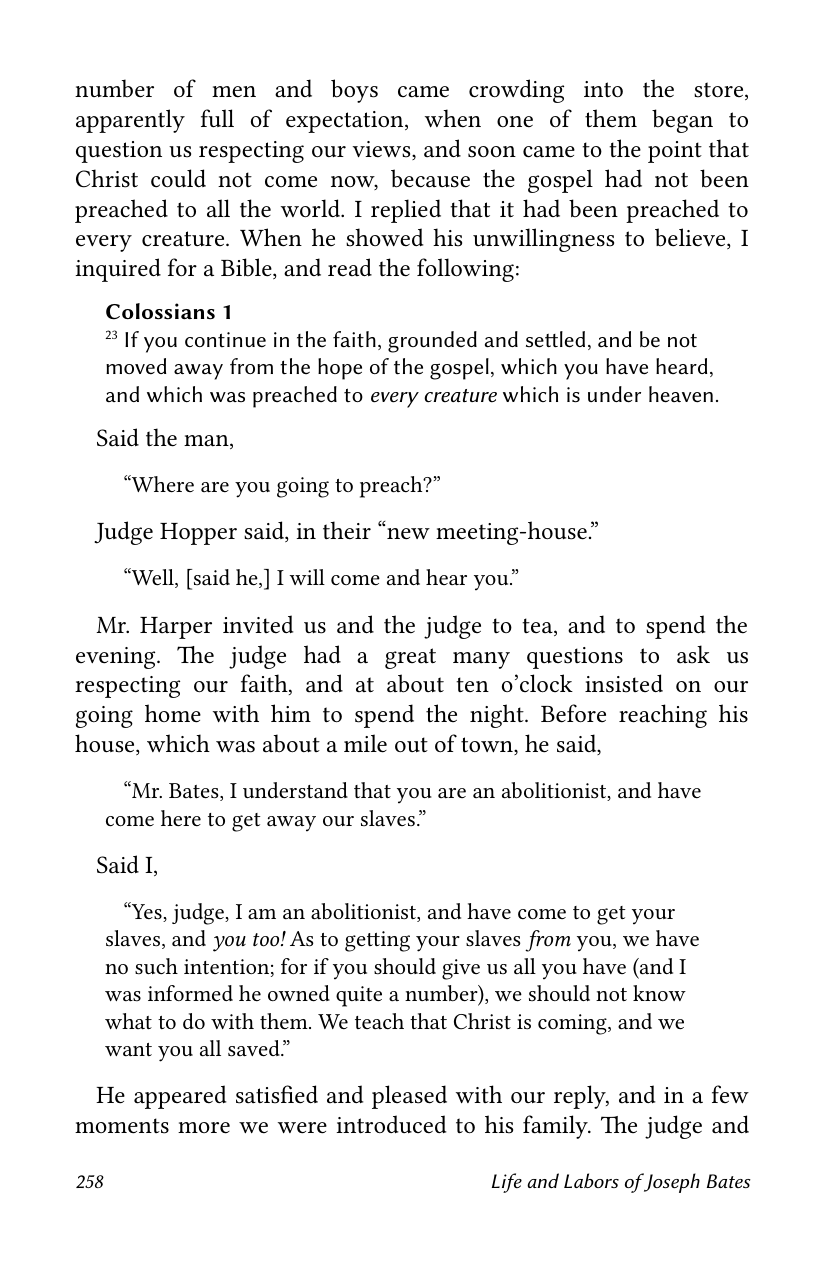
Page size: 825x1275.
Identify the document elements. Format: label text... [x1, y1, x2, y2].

text “Yes, judge, I am an abolitionist, and have come to get your slaves, and you too! As to getting your slaves from you, we have no such intention; for if you should give us all you have (and I was informed he owned quite a number), we should not know what to do with them. We teach that Christ is coming, and we want you all saved.” [105, 899, 720, 1062]
text “Mr. Bates, I understand that you are an abolitionist, and have come here to get away our slaves.” [105, 778, 720, 832]
text Colossians 1 [105, 299, 750, 325]
text Said the man, [75, 424, 750, 453]
text Judge Hopper said, in their “new meeting-house.” [75, 517, 750, 546]
text “Well, [said he,] I will come and hear you.” [105, 565, 720, 591]
text 23 If you continue in the faith, grounded and settled, and be not moved away from the hope of the gospel, which you have heard, and which was preached to every creature which is under heaven. [105, 327, 720, 408]
text Mr. Harper invited us and the judge to tea, and to spend the evening. The judge had a great many questions to ask us respecting our faith, and at about ten o’clock insisted on our going home with him to spend the night. Before reaching his house, which was about a mile out of town, he said, [75, 611, 750, 759]
text “Where are you going to preach?” [105, 472, 720, 498]
text number of men and boys came crowding into the store, apparently full of expectation, when one of them began to question us respecting our views, and soon came to the point that Christ could not come now, because the gospel had not been preached to all the world. I replied that it had been preached to every creature. When he showed his unwillingness to believe, I inquired for a Bible, and read the following: [75, 75, 750, 283]
text He appeared satisfied and pleased with our reply, and in a few moments more we were introduced to his family. The judge and [75, 1081, 750, 1140]
text Said I, [75, 851, 750, 879]
